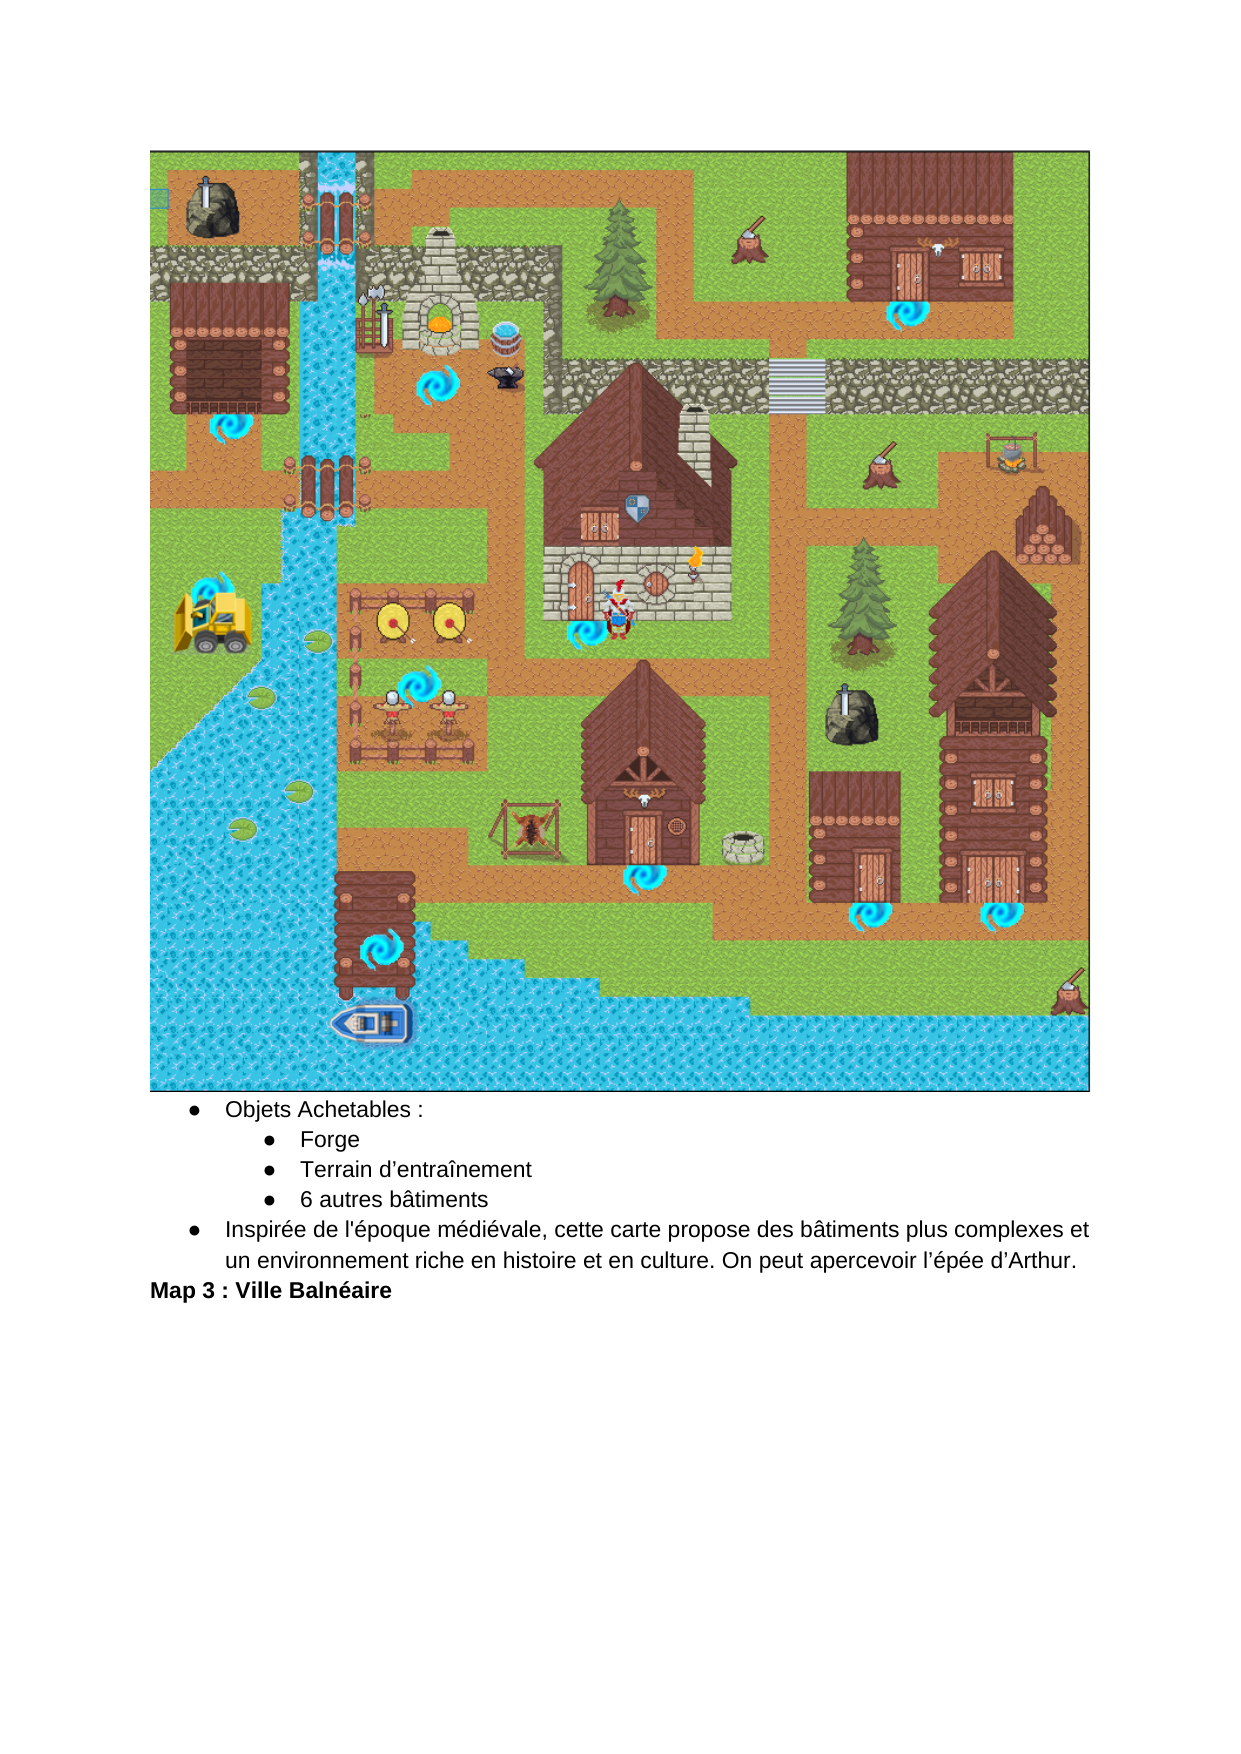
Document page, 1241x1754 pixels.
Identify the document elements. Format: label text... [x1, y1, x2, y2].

list Inspirée de l'époque médiévale, cette carte propose des bâtiments plus complexes et un environnement riche en histoire et en culture. On peut apercevoir l’épée d’Arthur. [187, 1216, 1090, 1273]
list Forge [262, 1126, 1090, 1152]
picture [150, 150, 1091, 1092]
list Terrain d’entraînement [262, 1156, 1090, 1182]
list 6 autres bâtiments [262, 1186, 1090, 1212]
text Map 3 : Ville Balnéaire [150, 1277, 1090, 1303]
list Objets Achetables : [187, 1096, 1090, 1122]
